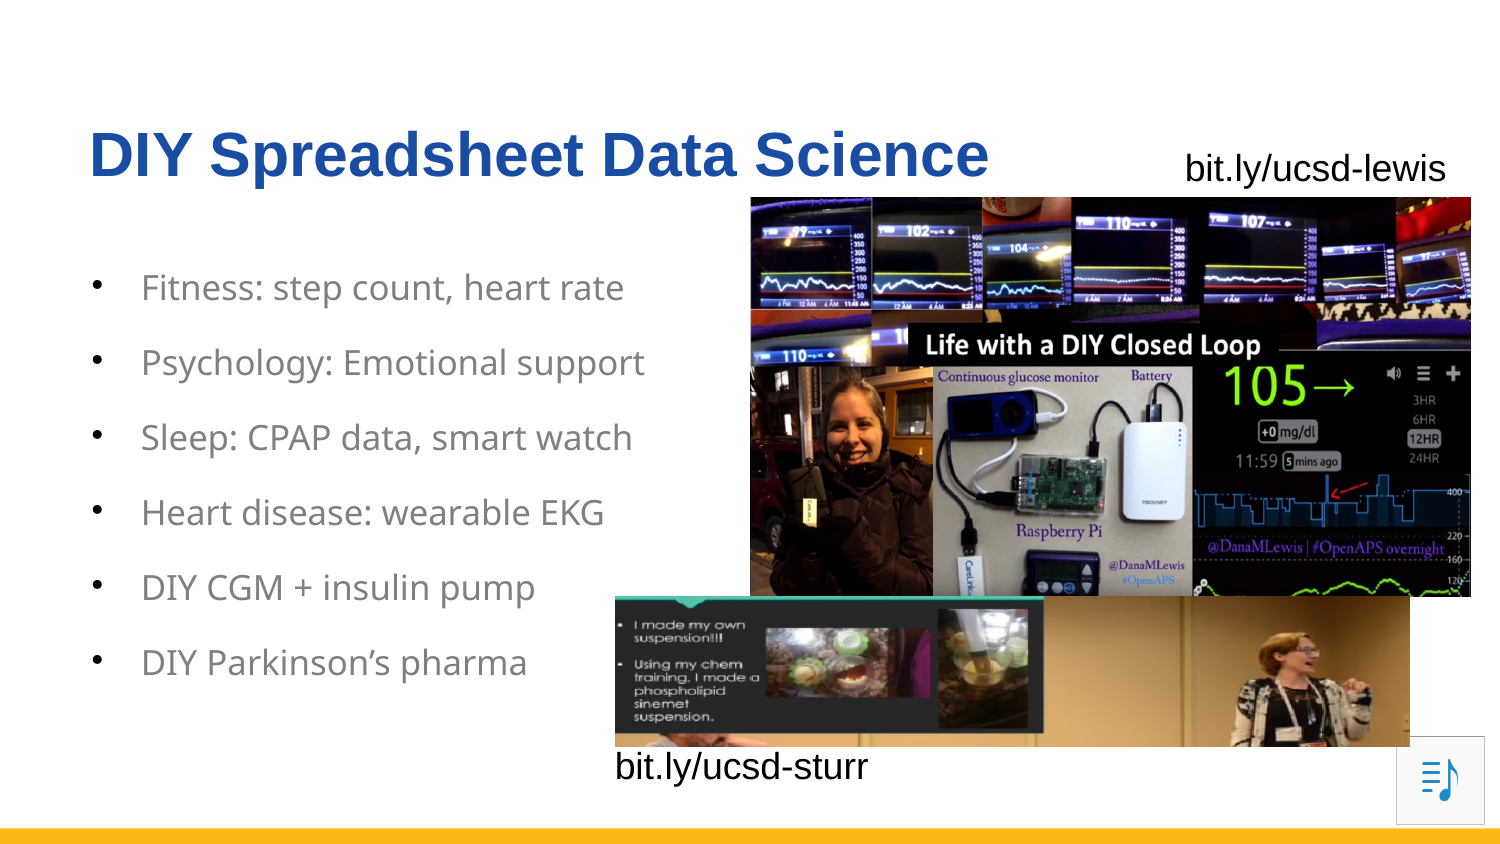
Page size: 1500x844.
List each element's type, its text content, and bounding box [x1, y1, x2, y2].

text_box bit.ly/ucsd-lewis [1170, 140, 1496, 240]
text_box DIY Spreadsheet Data Science [75, 0, 1425, 197]
text_box bit.ly/ucsd-sturr [600, 738, 978, 796]
text_box Fitness: step count, heart rate Psychology: Emotional support Sleep: CPAP data, smart watch Heart disease: wearable EKG DIY CGM + insulin pump DIY Parkinson’s pharma [75, 197, 750, 687]
text_box [1395, 735, 1486, 826]
picture [615, 197, 1471, 747]
